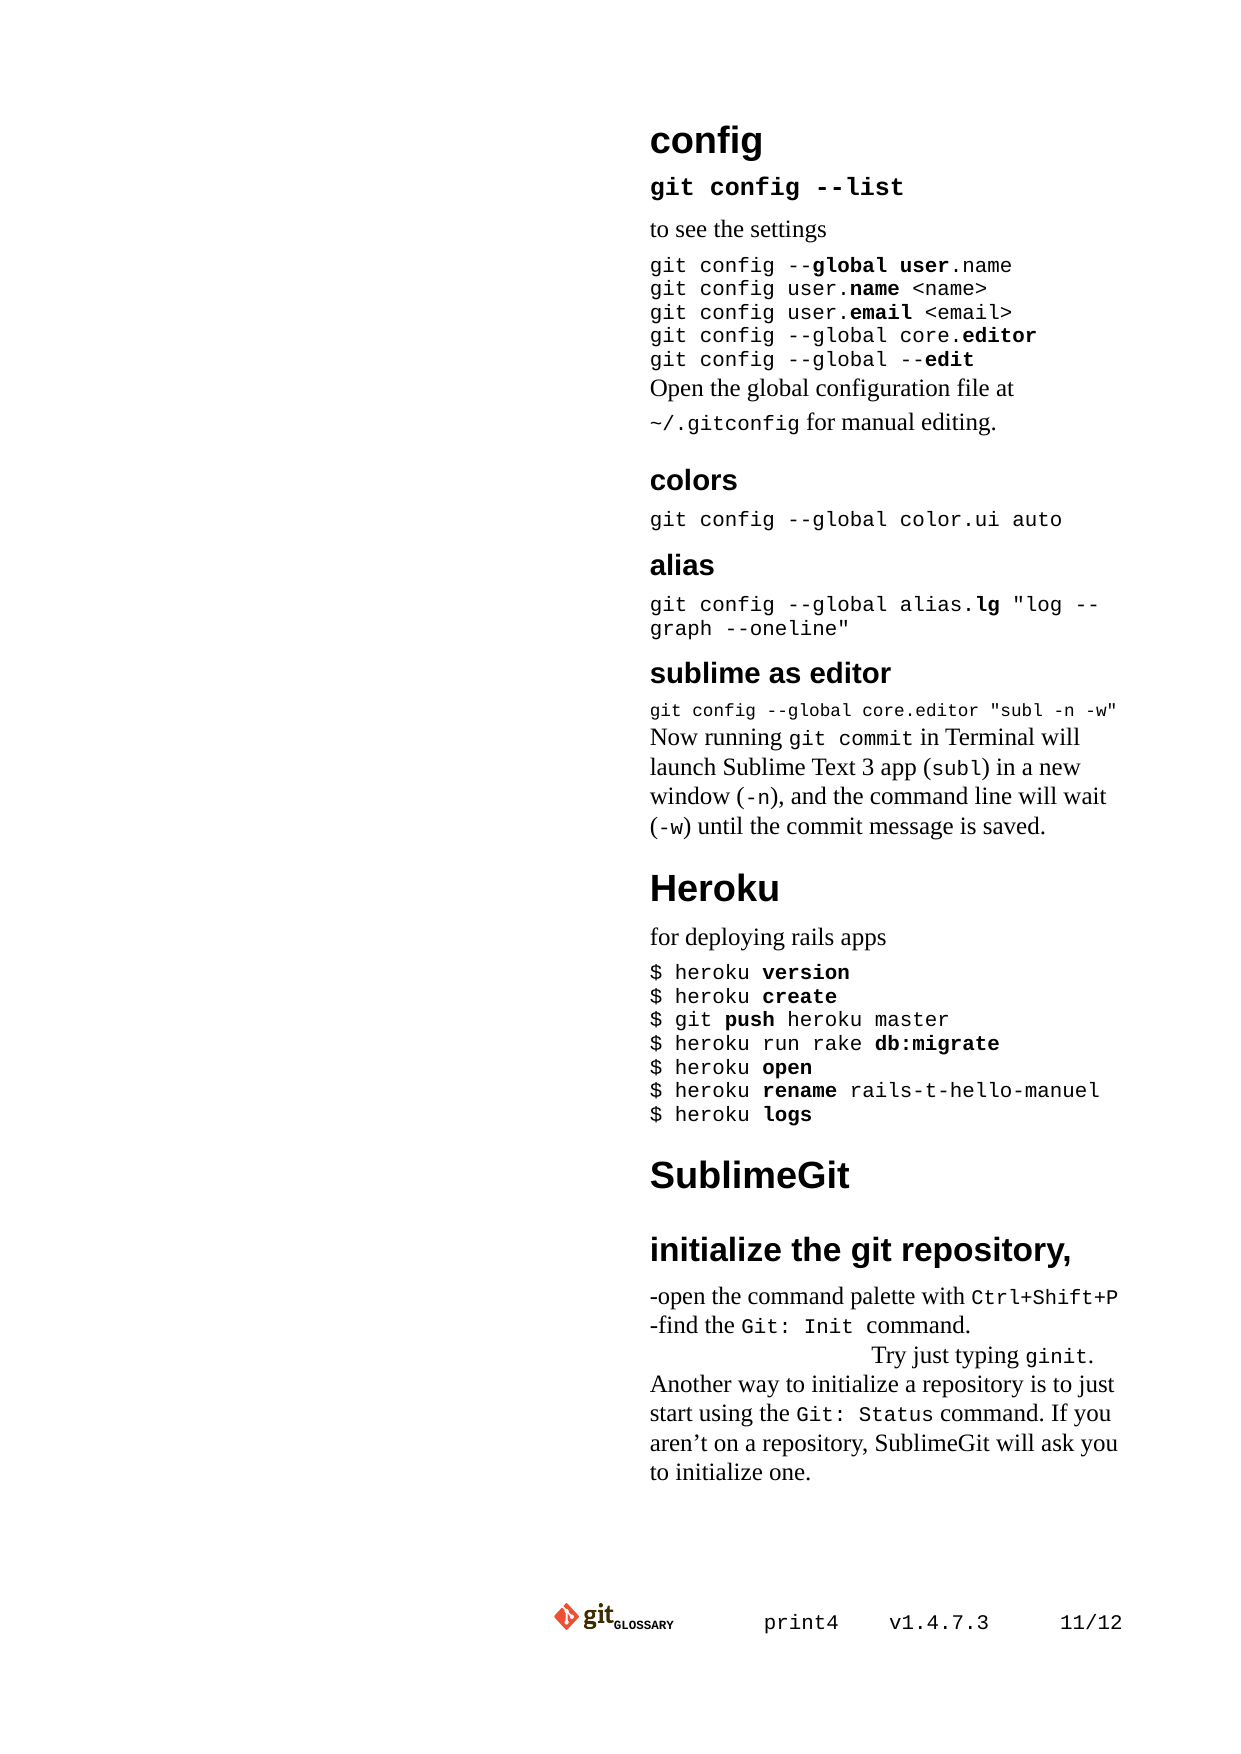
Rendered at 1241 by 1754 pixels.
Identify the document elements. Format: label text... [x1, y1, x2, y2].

subtitle Heroku [649, 866, 1122, 909]
text Now running git commit in Terminal will launch Sublime Text 3 app (subl) in a new window (-n), and the command line will wait (-w) until the commit message is saved. [649, 722, 1122, 841]
text $ heroku logs [649, 1104, 1122, 1128]
text git config --global color.ui auto [649, 509, 1122, 533]
text -open the command palette with Ctrl+Shift+P [649, 1281, 1122, 1310]
text git config user.name <name> [649, 278, 1122, 302]
text $ heroku rename rails-t-hello-manuel [649, 1080, 1122, 1104]
picture [554, 1603, 614, 1630]
subtitle config [649, 118, 1122, 162]
text $ heroku create [649, 986, 1122, 1009]
text $ heroku run rake db:migrate [649, 1033, 1122, 1057]
text $ heroku open [649, 1057, 1122, 1080]
text git config --global --edit [649, 349, 1122, 373]
text git config --list [649, 174, 1122, 203]
text -find the Git: Init command. [649, 1310, 1122, 1340]
subtitle sublime as editor [649, 656, 1122, 689]
text git config --global alias.lg "log --graph --oneline" [649, 594, 1122, 641]
text for deploying rails apps [649, 922, 1122, 950]
text Open the global configuration file at ~/.gitconfig for manual editing. [649, 373, 1122, 437]
text git config user.email <email> [649, 302, 1122, 326]
text git config --global core.editor "subl -n -w" [649, 702, 1122, 722]
subtitle alias [649, 548, 1122, 581]
text to see the settings [649, 214, 1122, 243]
text Try just typing ginit. [649, 1340, 1122, 1369]
subtitle SublimeGit [649, 1153, 1122, 1196]
text $ git push heroku master [649, 1009, 1122, 1033]
text git config --global user.name [649, 254, 1122, 278]
text Another way to initialize a repository is to just start using the Git: Status command. If you aren’t on a repository, SublimeGit will ask you to initialize one. [649, 1369, 1122, 1485]
text $ heroku version [649, 962, 1122, 986]
text git config --global core.editor [649, 326, 1122, 349]
subtitle initialize the git repository, [649, 1229, 1122, 1268]
subtitle colors [649, 463, 1122, 497]
